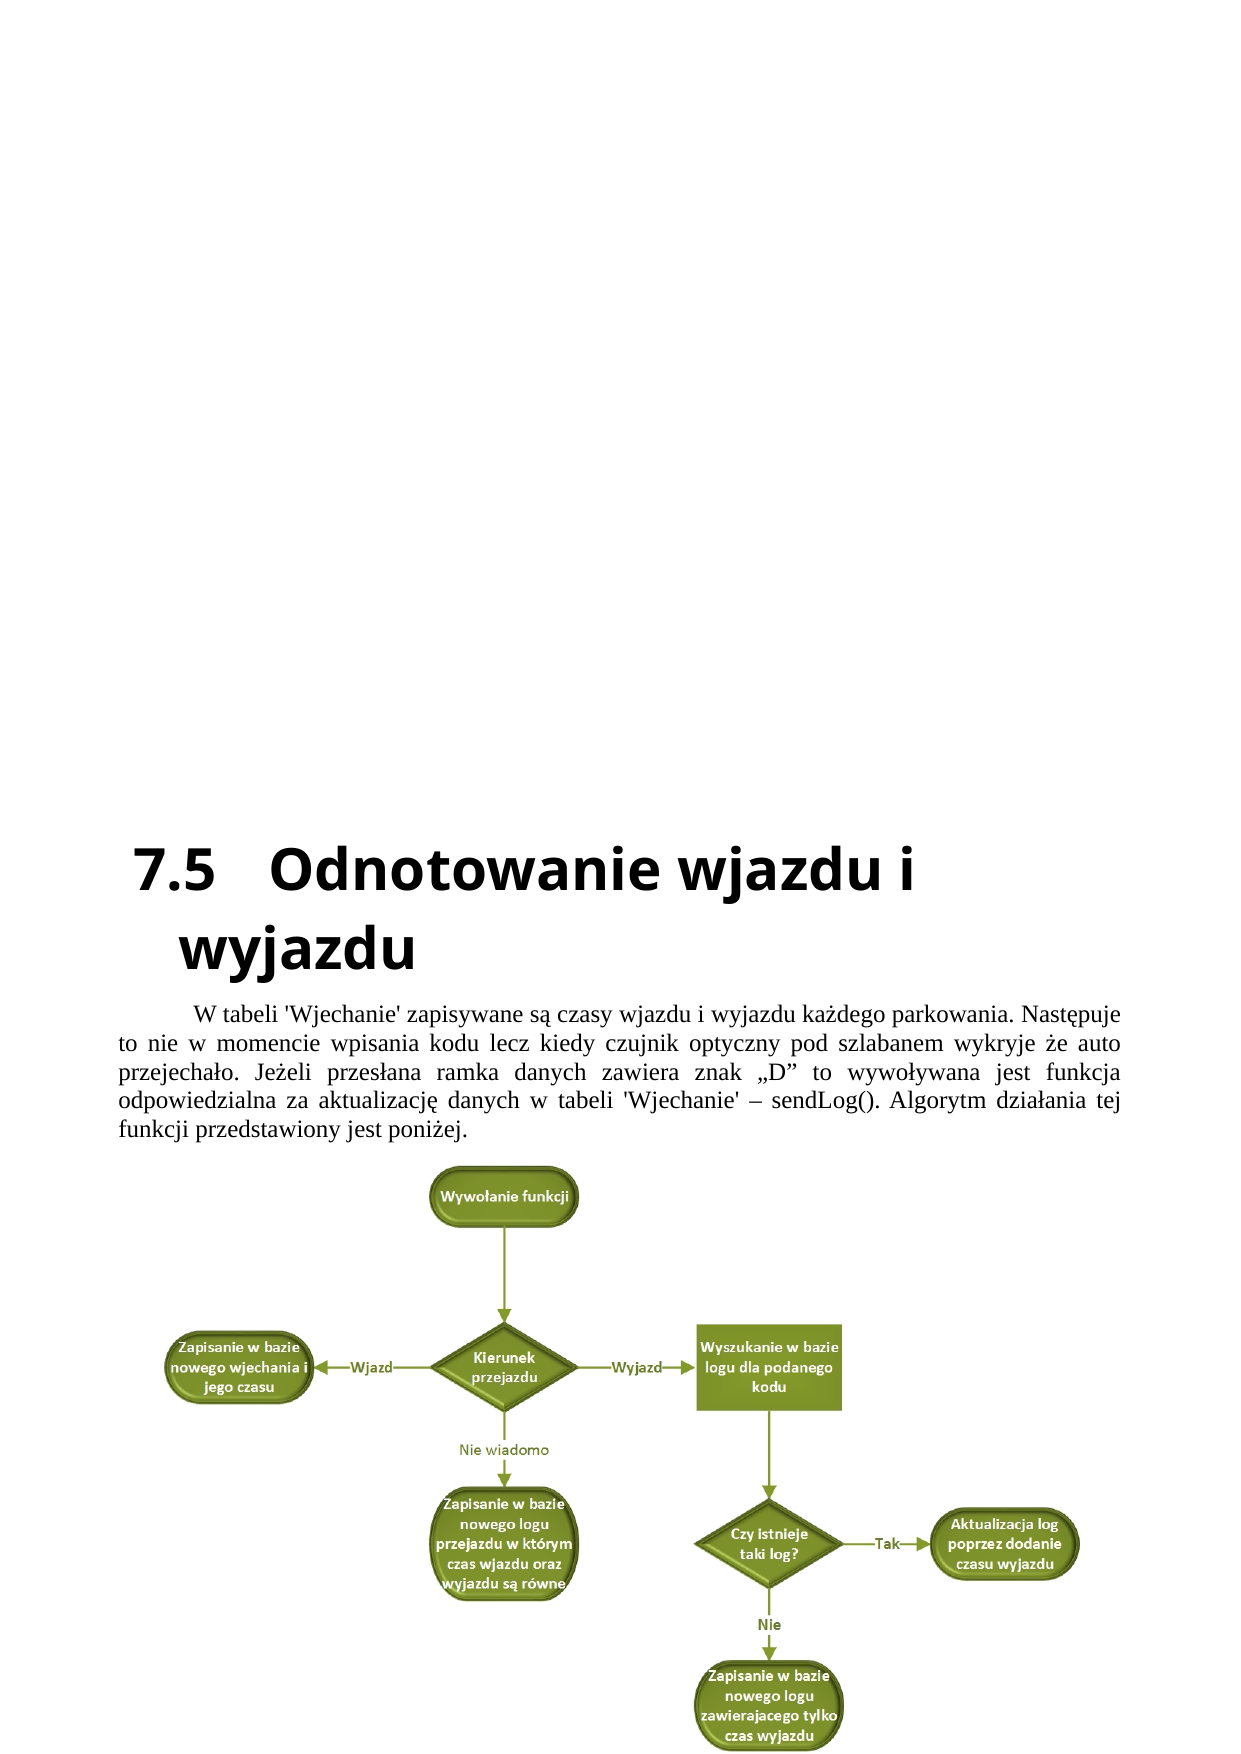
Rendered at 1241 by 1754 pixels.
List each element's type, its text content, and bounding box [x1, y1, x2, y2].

text W tabeli 'Wjechanie' zapisywane są czasy wjazdu i wyjazdu każdego parkowania. Następuje to nie w momencie wpisania kodu lecz kiedy czujnik optyczny pod szlabanem wykryje że auto przejechało. Jeżeli przesłana ramka danych zawiera znak „D” to wywoływana jest funkcja odpowiedzialna za aktualizację danych w tabeli 'Wjechanie' – sendLog(). Algorytm działania tej funkcji przedstawiony jest poniżej. [118, 999, 1122, 1143]
picture [160, 1165, 1081, 1754]
subtitle Odnotowanie wjazdu i wyjazdu [118, 828, 1122, 987]
